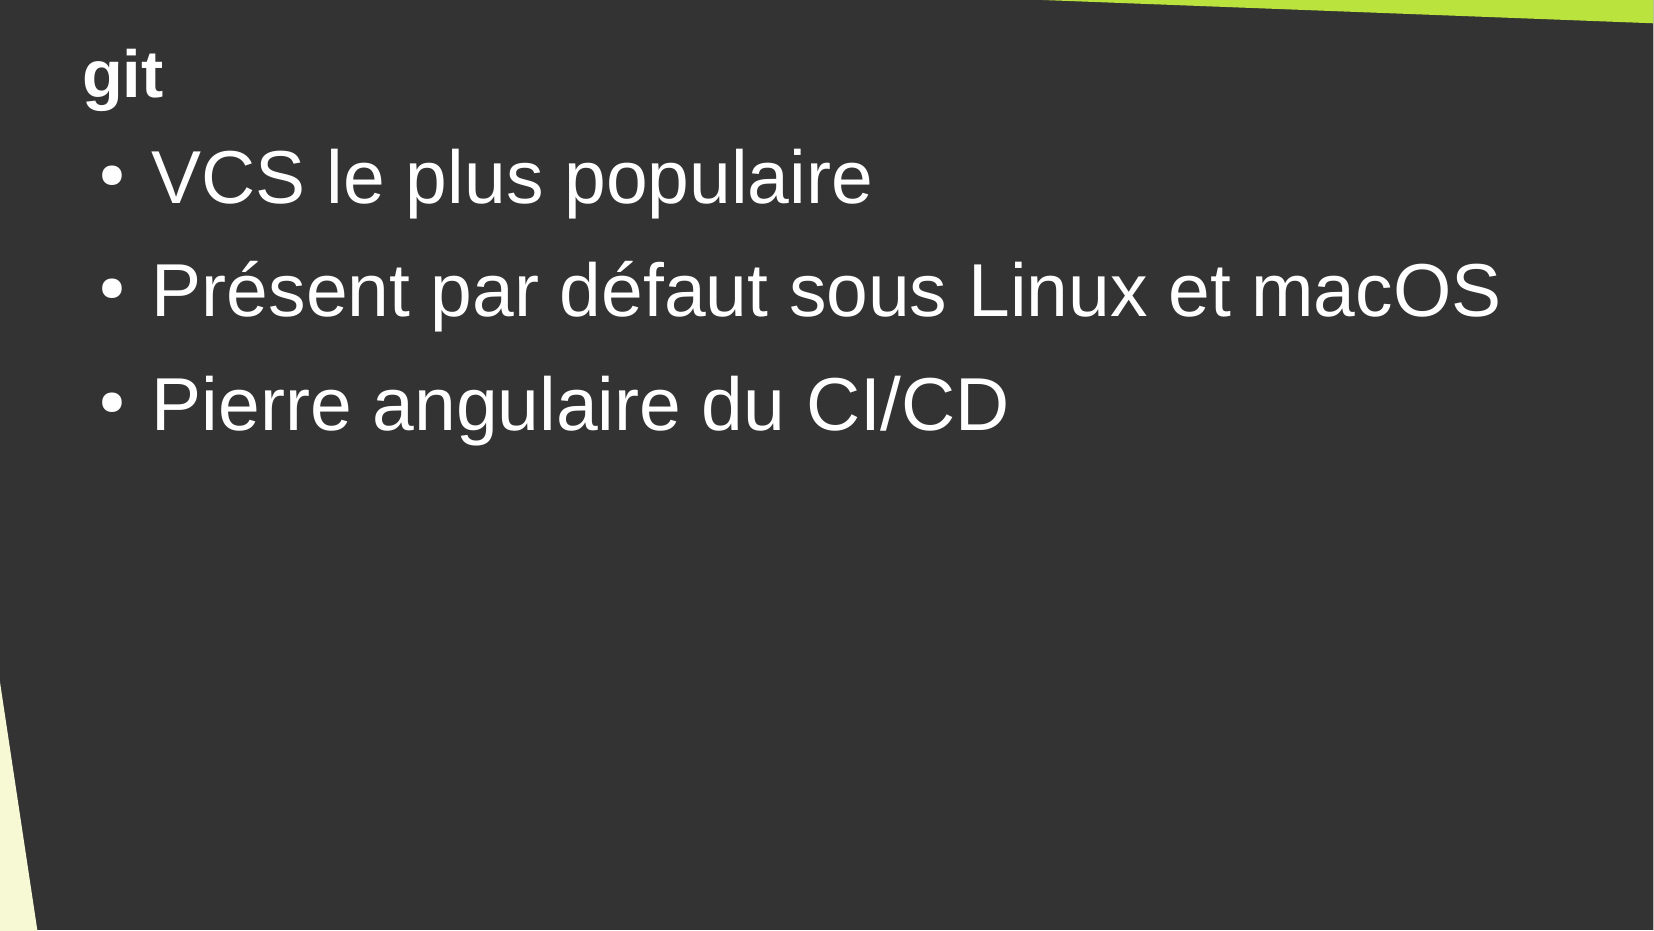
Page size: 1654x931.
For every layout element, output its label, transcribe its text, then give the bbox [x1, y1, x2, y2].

text_box [1042, 0, 1654, 24]
list VCS le plus populaire Présent par défaut sous Linux et macOS Pierre angulaire du CI/CD [80, 135, 1560, 816]
title git [82, 37, 1123, 119]
text_box [0, 682, 38, 931]
